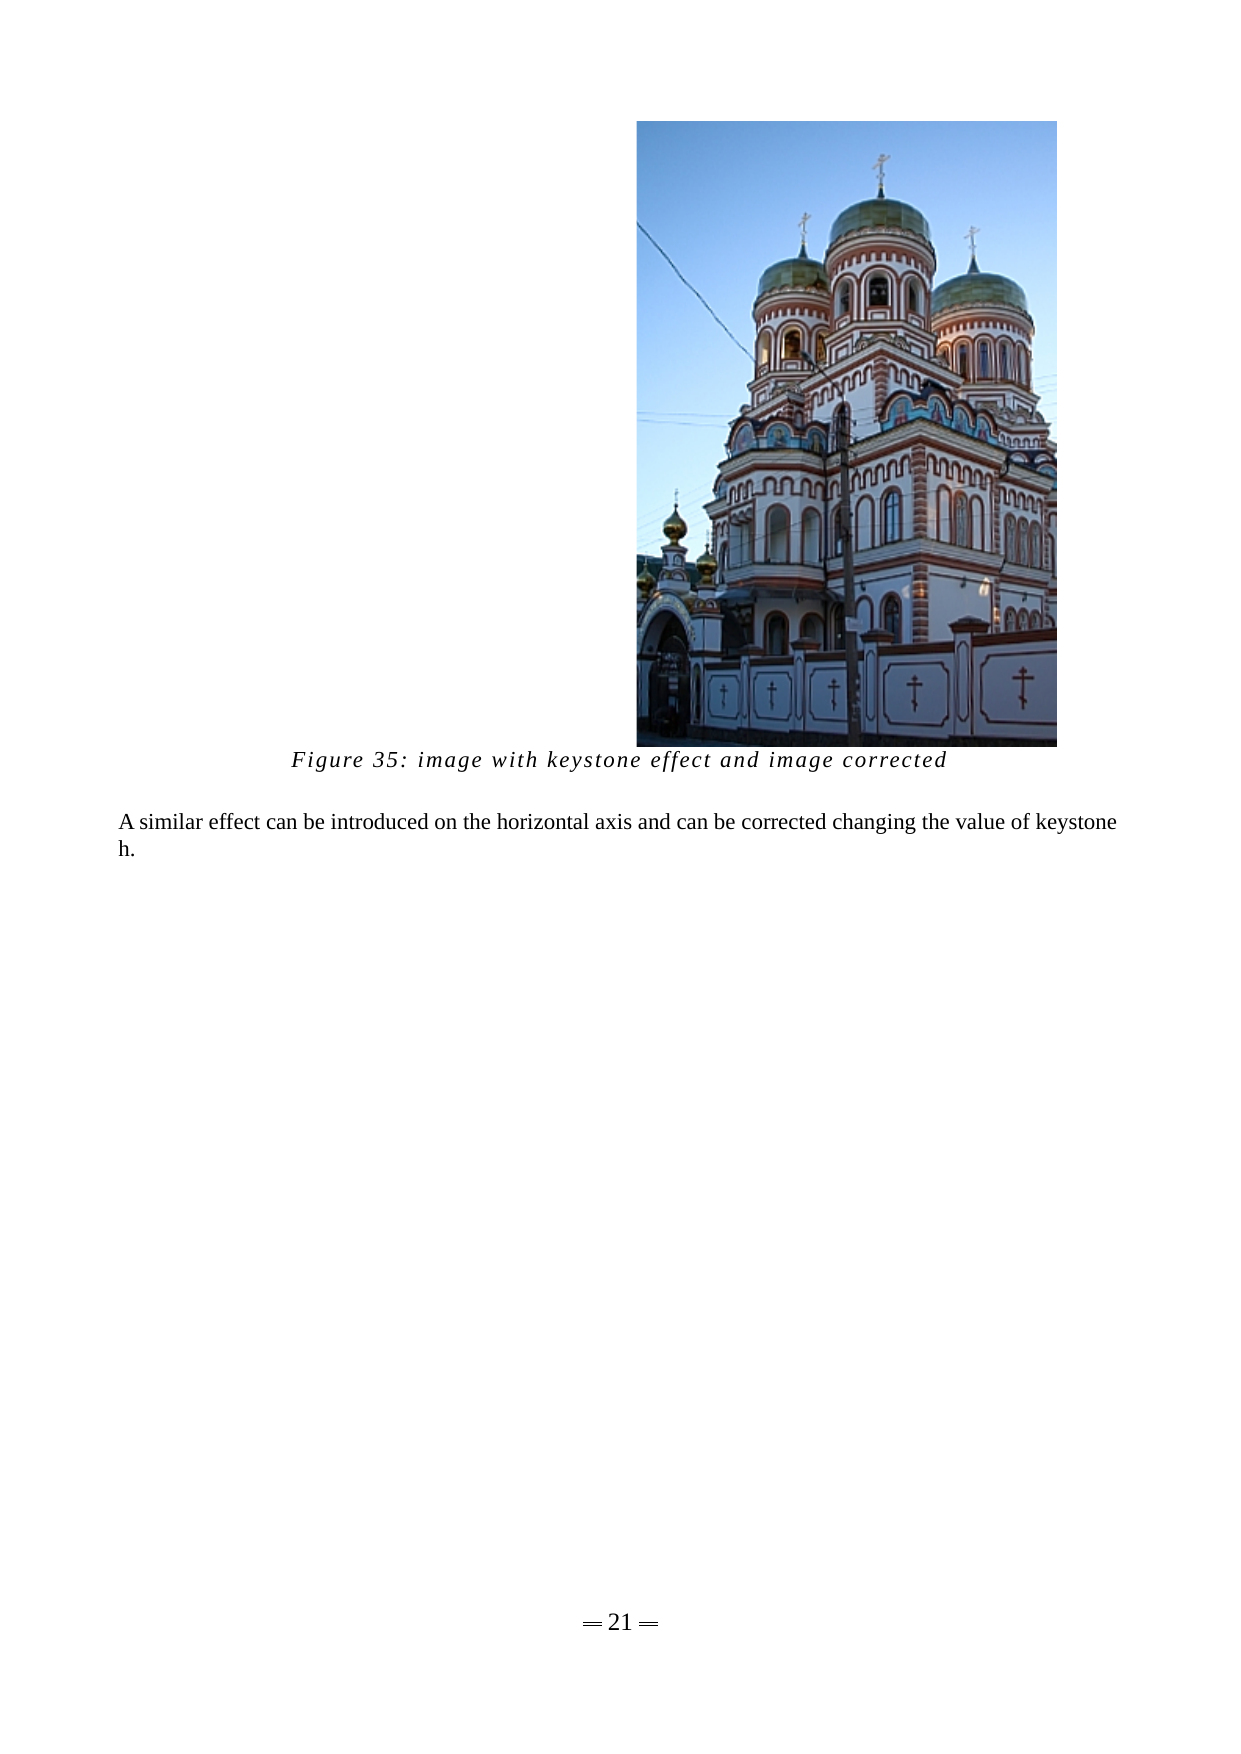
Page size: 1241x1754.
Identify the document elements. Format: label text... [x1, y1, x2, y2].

text A similar effect can be introduced on the horizontal axis and can be corrected changing the value of keystone h. [118, 747, 1122, 861]
picture [636, 121, 1057, 747]
text Figure 35: image with keystone effect and image corrected [170, 747, 1070, 773]
